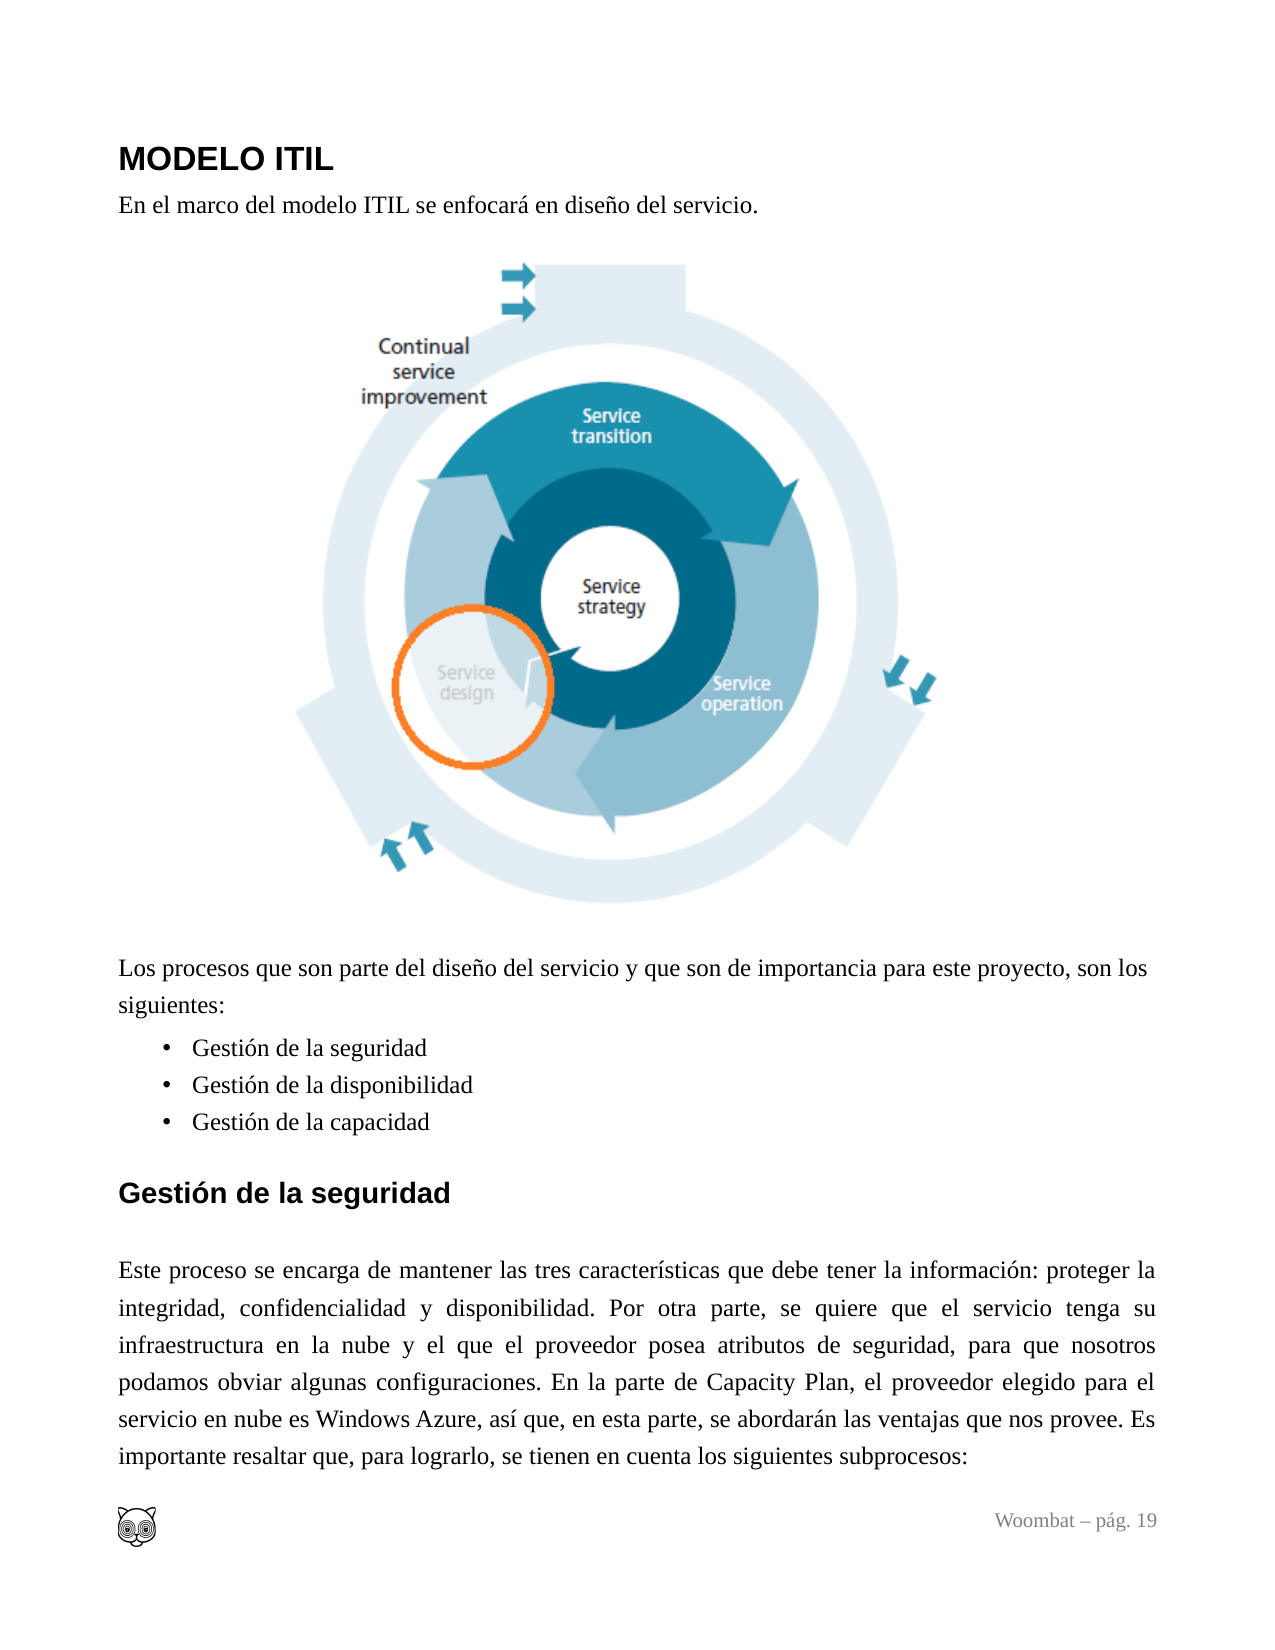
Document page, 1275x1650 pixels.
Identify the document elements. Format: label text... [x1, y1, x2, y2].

picture [289, 243, 986, 922]
picture [118, 1507, 156, 1547]
list Gestión de la seguridad [162, 1033, 1157, 1062]
text Los procesos que son parte del diseño del servicio y que son de importancia para este proyecto, son los siguientes: [118, 953, 1157, 1019]
text Este proceso se encarga de mantener las tres características que debe tener la información: proteger la integridad, confidencialidad y disponibilidad. Por otra parte, se quiere que el servicio tenga su infraestructura en la nube y el que el proveedor posea atributos de seguridad, para que nosotros podamos obviar algunas configuraciones. En la parte de Capacity Plan, el proveedor elegido para el servicio en nube es Windows Azure, así que, en esta parte, se abordarán las ventajas que nos provee. Es importante resaltar que, para lograrlo, se tienen en cuenta los siguientes subprocesos: [118, 1256, 1157, 1470]
text En el marco del modelo ITIL se enfocará en diseño del servicio. [118, 190, 1157, 219]
list Gestión de la disponibilidad [162, 1070, 1157, 1099]
list Gestión de la capacidad [162, 1107, 1157, 1136]
subtitle MODELO ITIL [118, 139, 1157, 178]
subtitle Gestión de la seguridad [118, 1176, 1157, 1243]
